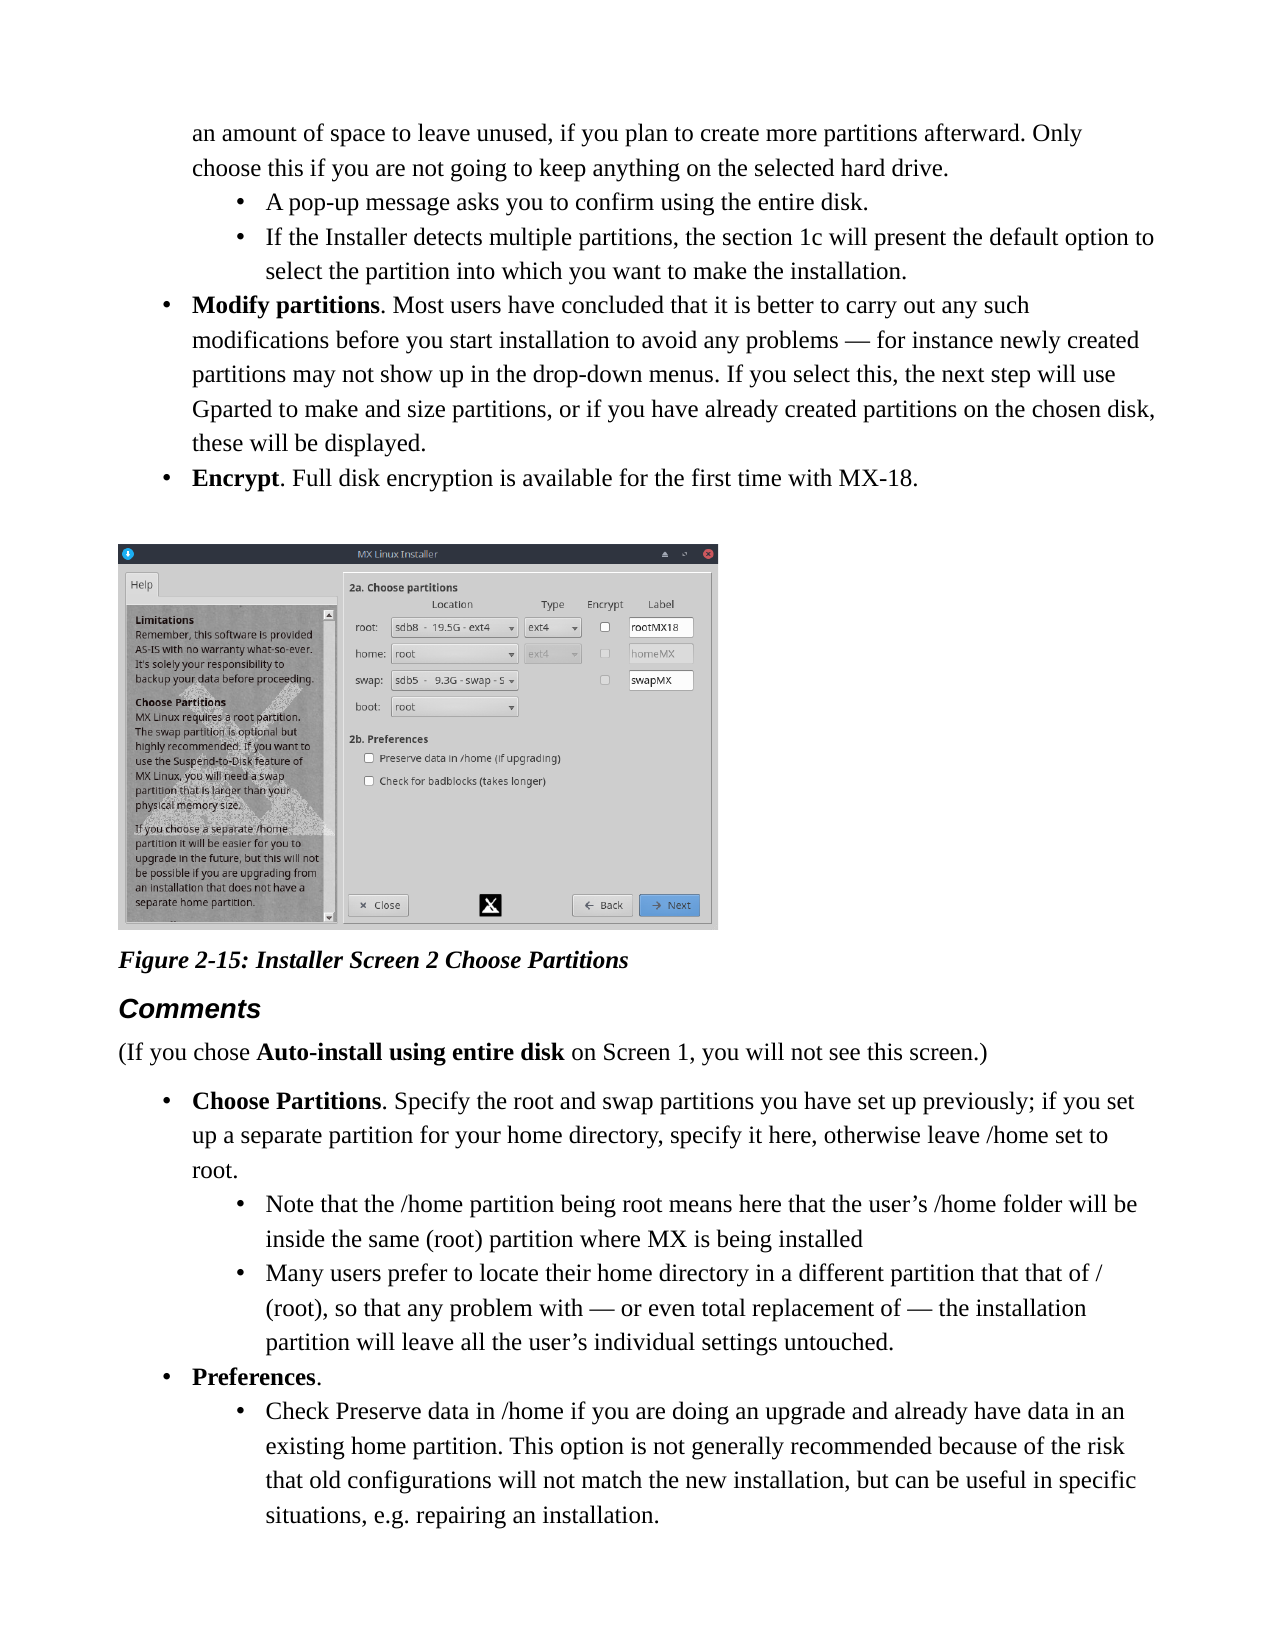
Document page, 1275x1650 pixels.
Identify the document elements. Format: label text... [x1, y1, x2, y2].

subtitle Comments [118, 993, 1157, 1024]
list Choose Partitions. Specify the root and swap partitions you have set up previously; if you set up a separate partition for your home directory, specify it here, otherwise leave /home set to root. [162, 1086, 1157, 1184]
list Preferences. [162, 1362, 1157, 1391]
list an amount of space to leave unused, if you plan to create more partitions afterward. Only choose this if you are not going to keep anything on the selected hard drive. [162, 118, 1157, 181]
list A pop-up message asks you to confirm using the entire disk. [236, 187, 1157, 216]
list Encrypt. Full disk encryption is available for the first time with MX-18. [162, 463, 1157, 492]
list Check Preserve data in /home if you are doing an upgrade and already have data in an existing home partition. This option is not generally recommended because of the risk that old configurations will not match the new installation, but can be useful in specific situations, e.g. repairing an installation. [236, 1396, 1157, 1528]
list Many users prefer to locate their home directory in a different partition that that of / (root), so that any problem with — or even total replacement of — the installation partition will leave all the user’s individual settings untouched. [236, 1258, 1157, 1356]
list Note that the /home partition being root means here that the user’s /home folder will be inside the same (root) partition where MX is being installed [236, 1189, 1157, 1253]
text Figure 2-15: Installer Screen 2 Choose Partitions [118, 946, 1157, 974]
picture [118, 544, 719, 930]
text (If you chose Auto-install using entire disk on Screen 1, you will not see this screen.) [118, 1037, 1157, 1066]
list If the Installer detects multiple partitions, the section 1c will present the default option to select the partition into which you want to make the installation. [236, 222, 1157, 285]
list Modify partitions. Most users have concluded that it is better to carry out any such modifications before you start installation to avoid any problems — for instance newly created partitions may not show up in the drop-down menus. If you select this, the next step will use Gparted to make and size partitions, or if you have already created partitions on the chosen disk, these will be displayed. [162, 291, 1157, 457]
